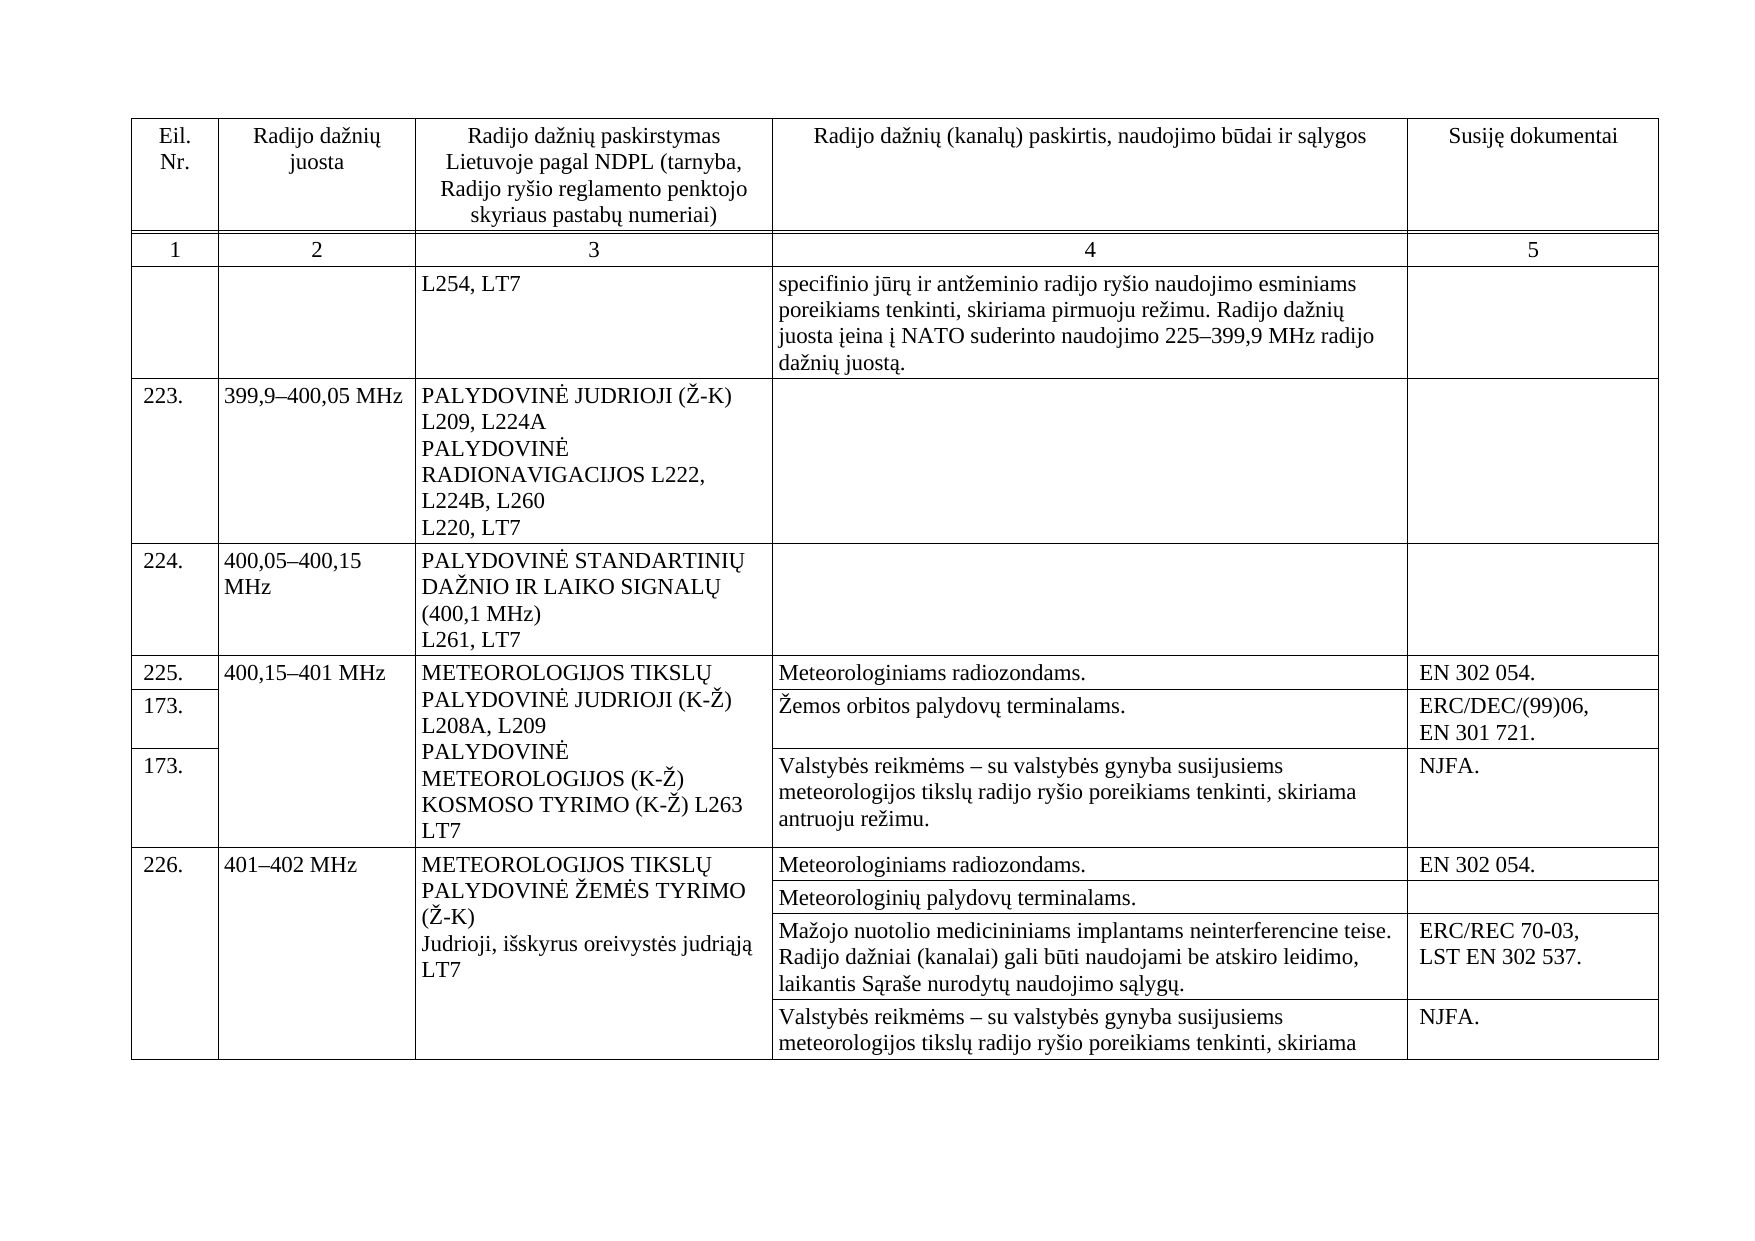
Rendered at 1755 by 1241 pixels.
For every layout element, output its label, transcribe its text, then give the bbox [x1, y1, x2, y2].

table_header Eil. Nr. [132, 119, 218, 230]
table_cell Mažojo nuotolio medicininiams implantams neinterferencine teise. Radijo dažniai (kanalai) gali būti naudojami be atskiro leidimo, laikantis Sąraše nurodytų naudojimo sąlygų. [773, 914, 1407, 999]
table_header Radijo dažnių paskirstymas Lietuvoje pagal NDPL (tarnyba, Radijo ryšio reglamento penktojo skyriaus pastabų numeriai) [416, 119, 772, 230]
table_cell METEOROLOGIJOS TIKSLŲ PALYDOVINĖ ŽEMĖS TYRIMO (Ž-K) Judrioji, išskyrus oreivystės judriąją LT7 [416, 848, 772, 1059]
table_cell METEOROLOGIJOS TIKSLŲ PALYDOVINĖ JUDRIOJI (K-Ž) L208A, L209 PALYDOVINĖ METEOROLOGIJOS (K-Ž) KOSMOSO TYRIMO (K-Ž) L263 LT7 [416, 656, 772, 847]
table_cell EN 302 054. [1408, 656, 1658, 688]
table_cell 3 [416, 234, 772, 266]
table_cell Meteorologiniams radiozondams. [773, 656, 1407, 688]
table_cell PALYDOVINĖ JUDRIOJI (Ž-K) L209, L224A PALYDOVINĖ RADIONAVIGACIJOS L222, L224B, L260 L220, LT7 [416, 379, 772, 543]
table_cell 173. [132, 690, 218, 748]
table_cell 173. [132, 749, 218, 847]
table_cell 4 [773, 234, 1407, 266]
table_header Radijo dažnių (kanalų) paskirtis, naudojimo būdai ir sąlygos [773, 119, 1407, 230]
table_cell Žemos orbitos palydovų terminalams. [773, 690, 1407, 748]
table_cell L254, LT7 [416, 267, 772, 378]
table_cell EN 302 054. [1408, 848, 1658, 880]
table_cell [1408, 267, 1658, 378]
table_cell Valstybės reikmėms – su valstybės gynyba susijusiems meteorologijos tikslų radijo ryšio poreikiams tenkinti, skiriama antruoju režimu. [773, 749, 1407, 847]
table_cell 5 [1408, 234, 1658, 266]
table_cell [132, 267, 218, 378]
table_cell ERC/DEC/(99)06, EN 301 721. [1408, 690, 1658, 748]
table_cell [1408, 544, 1658, 655]
table_cell 224. [132, 544, 218, 655]
table_header Susiję dokumentai [1408, 119, 1658, 230]
table_cell [773, 544, 1407, 655]
table_cell 399,9–400,05 MHz [219, 379, 415, 543]
table_cell 223. [132, 379, 218, 543]
table_cell 1 [132, 234, 218, 266]
table_cell NJFA. [1408, 1000, 1658, 1059]
table_cell [773, 379, 1407, 543]
table_cell 226. [132, 848, 218, 1059]
table_cell 225. [132, 656, 218, 688]
table_cell NJFA. [1408, 749, 1658, 847]
table_cell [1408, 379, 1658, 543]
table_cell PALYDOVINĖ STANDARTINIŲ DAŽNIO IR LAIKO SIGNALŲ (400,1 MHz) L261, LT7 [416, 544, 772, 655]
table_cell Meteorologiniams radiozondams. [773, 848, 1407, 880]
table_cell 400,05–400,15 MHz [219, 544, 415, 655]
table_cell Meteorologinių palydovų terminalams. [773, 881, 1407, 913]
table_cell 401–402 MHz [219, 848, 415, 1059]
table_cell 400,15–401 MHz [219, 656, 415, 847]
table_cell specifinio jūrų ir antžeminio radijo ryšio naudojimo esminiams poreikiams tenkinti, skiriama pirmuoju režimu. Radijo dažnių juosta įeina į NATO suderinto naudojimo 225–399,9 MHz radijo dažnių juostą. [773, 267, 1407, 378]
table_cell Valstybės reikmėms – su valstybės gynyba susijusiems meteorologijos tikslų radijo ryšio poreikiams tenkinti, skiriama [773, 1000, 1407, 1059]
table_cell [1408, 881, 1658, 913]
table_header Radijo dažnių juosta [219, 119, 415, 230]
table_cell [219, 267, 415, 378]
table_cell ERC/REC 70-03, LST EN 302 537. [1408, 914, 1658, 999]
table_cell 2 [219, 234, 415, 266]
